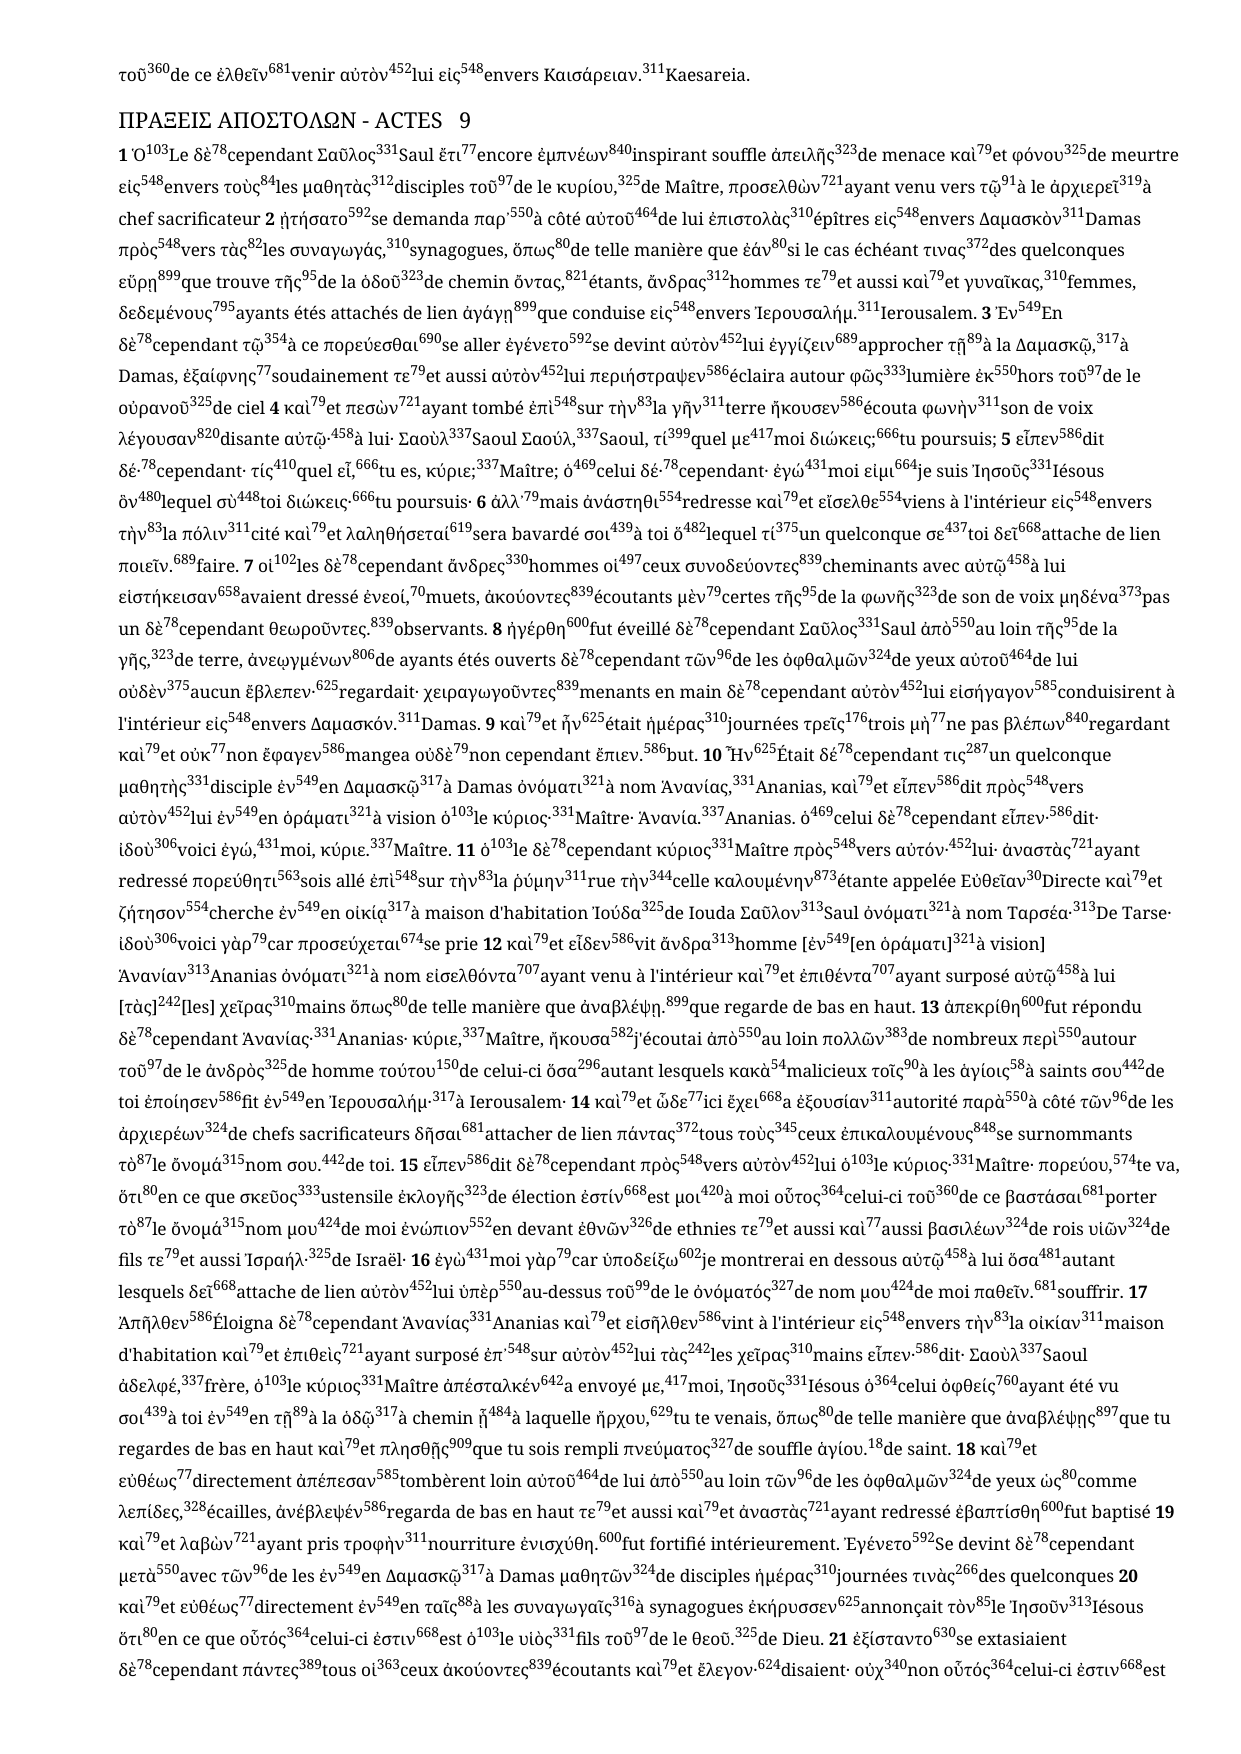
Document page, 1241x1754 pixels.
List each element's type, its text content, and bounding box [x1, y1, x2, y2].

text 1 Ὁ103Le δὲ78cependant Σαῦλος331Saul ἔτι77encore ἐμπνέων840inspirant souffle ἀπειλῆς323de menace καὶ79et φόνου325de meurtre εἰς548envers τοὺς84les μαθητὰς312disciples τοῦ97de le κυρίου,325de Maître, προσελθὼν721ayant venu vers τῷ91à le ἀρχιερεῖ319à chef sacrificateur 2 ᾐτήσατο592se demanda παρ᾽550à côté αὐτοῦ464de lui ἐπιστολὰς310épîtres εἰς548envers Δαμασκὸν311Damas πρὸς548vers τὰς82les συναγωγάς,310synagogues, ὅπως80de telle manière que ἐάν80si le cas échéant τινας372des quelconques εὕρῃ899que trouve τῆς95de la ὁδοῦ323de chemin ὄντας,821étants, ἄνδρας312hommes τε79et aussi καὶ79et γυναῖκας,310femmes, δεδεμένους795ayants étés attachés de lien ἀγάγῃ899que conduise εἰς548envers Ἰερουσαλήμ.311Ierousalem. 3 Ἐν549En δὲ78cependant τῷ354à ce πορεύεσθαι690se aller ἐγένετο592se devint αὐτὸν452lui ἐγγίζειν689approcher τῇ89à la Δαμασκῷ,317à Damas, ἐξαίφνης77soudainement τε79et aussi αὐτὸν452lui περιήστραψεν586éclaira autour φῶς333lumière ἐκ550hors τοῦ97de le οὐρανοῦ325de ciel 4 καὶ79et πεσὼν721ayant tombé ἐπὶ548sur τὴν83la γῆν311terre ἤκουσεν586écouta φωνὴν311son de voix λέγουσαν820disante αὐτῷ·458à lui· Σαοὺλ337Saoul Σαούλ,337Saoul, τί399quel με417moi διώκεις;666tu poursuis; 5 εἶπεν586dit δέ·78cependant· τίς410quel εἶ,666tu es, κύριε;337Maître; ὁ469celui δέ·78cependant· ἐγώ431moi εἰμι664je suis Ἰησοῦς331Iésous ὃν480lequel σὺ448toi διώκεις·666tu poursuis· 6 ἀλλ᾽79mais ἀνάστηθι554redresse καὶ79et εἴσελθε554viens à l'intérieur εἰς548envers τὴν83la πόλιν311cité καὶ79et λαληθήσεταί619sera bavardé σοι439à toi ὅ482lequel τί375un quelconque σε437toi δεῖ668attache de lien ποιεῖν.689faire. 7 οἱ102les δὲ78cependant ἄνδρες330hommes οἱ497ceux συνοδεύοντες839cheminants avec αὐτῷ458à lui εἱστήκεισαν658avaient dressé ἐνεοί,70muets, ἀκούοντες839écoutants μὲν79certes τῆς95de la φωνῆς323de son de voix μηδένα373pas un δὲ78cependant θεωροῦντες.839observants. 8 ἠγέρθη600fut éveillé δὲ78cependant Σαῦλος331Saul ἀπὸ550au loin τῆς95de la γῆς,323de terre, ἀνεῳγμένων806de ayants étés ouverts δὲ78cependant τῶν96de les ὀφθαλμῶν324de yeux αὐτοῦ464de lui οὐδὲν375aucun ἔβλεπεν·625regardait· χειραγωγοῦντες839menants en main δὲ78cependant αὐτὸν452lui εἰσήγαγον585conduisirent à l'intérieur εἰς548envers Δαμασκόν.311Damas. 9 καὶ79et ἦν625était ἡμέρας310journées τρεῖς176trois μὴ77ne pas βλέπων840regardant καὶ79et οὐκ77non ἔφαγεν586mangea οὐδὲ79non cependant ἔπιεν.586but. 10 Ἦν625Était δέ78cependant τις287un quelconque μαθητὴς331disciple ἐν549en Δαμασκῷ317à Damas ὀνόματι321à nom Ἁνανίας,331Ananias, καὶ79et εἶπεν586dit πρὸς548vers αὐτὸν452lui ἐν549en ὁράματι321à vision ὁ103le κύριος·331Maître· Ἁνανία.337Ananias. ὁ469celui δὲ78cependant εἶπεν·586dit· ἰδοὺ306voici ἐγώ,431moi, κύριε.337Maître. 11 ὁ103le δὲ78cependant κύριος331Maître πρὸς548vers αὐτόν·452lui· ἀναστὰς721ayant redressé πορεύθητι563sois allé ἐπὶ548sur τὴν83la ῥύμην311rue τὴν344celle καλουμένην873étante appelée Εὐθεῖαν30Directe καὶ79et ζήτησον554cherche ἐν549en οἰκίᾳ317à maison d'habitation Ἰούδα325de Iouda Σαῦλον313Saul ὀνόματι321à nom Ταρσέα·313De Tarse· ἰδοὺ306voici γὰρ79car προσεύχεται674se prie 12 καὶ79et εἶδεν586vit ἄνδρα313homme [ἐν549[en ὁράματι]321à vision] Ἁνανίαν313Ananias ὀνόματι321à nom εἰσελθόντα707ayant venu à l'intérieur καὶ79et ἐπιθέντα707ayant surposé αὐτῷ458à lui [τὰς]242[les] χεῖρας310mains ὅπως80de telle manière que ἀναβλέψῃ.899que regarde de bas en haut. 13 ἀπεκρίθη600fut répondu δὲ78cependant Ἁνανίας·331Ananias· κύριε,337Maître, ἤκουσα582j'écoutai ἀπὸ550au loin πολλῶν383de nombreux περὶ550autour τοῦ97de le ἀνδρὸς325de homme τούτου150de celui-ci ὅσα296autant lesquels κακὰ54malicieux τοῖς90à les ἁγίοις58à saints σου442de toi ἐποίησεν586fit ἐν549en Ἰερουσαλήμ·317à Ierousalem· 14 καὶ79et ὧδε77ici ἔχει668a ἐξουσίαν311autorité παρὰ550à côté τῶν96de les ἀρχιερέων324de chefs sacrificateurs δῆσαι681attacher de lien πάντας372tous τοὺς345ceux ἐπικαλουμένους848se surnommants τὸ87le ὄνομά315nom σου.442de toi. 15 εἶπεν586dit δὲ78cependant πρὸς548vers αὐτὸν452lui ὁ103le κύριος·331Maître· πορεύου,574te va, ὅτι80en ce que σκεῦος333ustensile ἐκλογῆς323de élection ἐστίν668est μοι420à moi οὗτος364celui-ci τοῦ360de ce βαστάσαι681porter τὸ87le ὄνομά315nom μου424de moi ἐνώπιον552en devant ἐθνῶν326de ethnies τε79et aussi καὶ77aussi βασιλέων324de rois υἱῶν324de fils τε79et aussi Ἰσραήλ·325de Israël· 16 ἐγὼ431moi γὰρ79car ὑποδείξω602je montrerai en dessous αὐτῷ458à lui ὅσα481autant lesquels δεῖ668attache de lien αὐτὸν452lui ὑπὲρ550au-dessus τοῦ99de le ὀνόματός327de nom μου424de moi παθεῖν.681souffrir. 17 Ἀπῆλθεν586Éloigna δὲ78cependant Ἁνανίας331Ananias καὶ79et εἰσῆλθεν586vint à l'intérieur εἰς548envers τὴν83la οἰκίαν311maison d'habitation καὶ79et ἐπιθεὶς721ayant surposé ἐπ᾽548sur αὐτὸν452lui τὰς242les χεῖρας310mains εἶπεν·586dit· Σαοὺλ337Saoul ἀδελφέ,337frère, ὁ103le κύριος331Maître ἀπέσταλκέν642a envoyé με,417moi, Ἰησοῦς331Iésous ὁ364celui ὀφθείς760ayant été vu σοι439à toi ἐν549en τῇ89à la ὁδῷ317à chemin ᾗ484à laquelle ἤρχου,629tu te venais, ὅπως80de telle manière que ἀναβλέψῃς897que tu regardes de bas en haut καὶ79et πλησθῇς909que tu sois rempli πνεύματος327de souffle ἁγίου.18de saint. 18 καὶ79et εὐθέως77directement ἀπέπεσαν585tombèrent loin αὐτοῦ464de lui ἀπὸ550au loin τῶν96de les ὀφθαλμῶν324de yeux ὡς80comme λεπίδες,328écailles, ἀνέβλεψέν586regarda de bas en haut τε79et aussi καὶ79et ἀναστὰς721ayant redressé ἐβαπτίσθη600fut baptisé 19 καὶ79et λαβὼν721ayant pris τροφὴν311nourriture ἐνισχύθη.600fut fortifié intérieurement. Ἐγένετο592Se devint δὲ78cependant μετὰ550avec τῶν96de les ἐν549en Δαμασκῷ317à Damas μαθητῶν324de disciples ἡμέρας310journées τινὰς266des quelconques 20 καὶ79et εὐθέως77directement ἐν549en ταῖς88à les συναγωγαῖς316à synagogues ἐκήρυσσεν625annonçait τὸν85le Ἰησοῦν313Iésous ὅτι80en ce que οὗτός364celui-ci ἐστιν668est ὁ103le υἱὸς331fils τοῦ97de le θεοῦ.325de Dieu. 21 ἐξίσταντο630se extasiaient δὲ78cependant πάντες389tous οἱ363ceux ἀκούοντες839écoutants καὶ79et ἔλεγον·624disaient· οὐχ340non οὗτός364celui-ci ἐστιν668est ὁ364celui πορθήσας721ayant ravagé εἰς548envers Ἰερουσαλὴμ311Ierousalem τοὺς345ceux ἐπικαλουμένους848se surnommants τὸ87le ὄνομα315nom τοῦτο,140ce-ci, καὶ79et ὧδε77ici εἰς548envers τοῦτο348ce-ci ἐληλύθει659avait venu ἵνα80afin que δεδεμένους795ayants étés attachés de lien αὐτοὺς451eux ἀγάγῃ899que conduise ἐπὶ548sur τοὺς84les ἀρχιερεῖς;312chefs sacrificateurs; 22 Σαῦλος331Saul δὲ78cependant μᾶλλον77davantage ἐνεδυναμοῦτο636était fortifié dans καὶ79et συνέχυννεν625versait ensemble dans la confusion [τοὺς]84[les] Ἰουδαίους52Ioudaiens τοὺς345ceux κατοικοῦντας821établissants maison d'habitation ἐν549en Δαμασκῷ317à Damas συμβιβάζων840conciliant ὅτι80en ce que οὗτός364celui-ci ἐστιν668est ὁ103le χριστός.331Christ. 23 Ὡς80Comme δὲ78cependant ἐπληροῦντο635étaient fait plénitude ἡμέραι328journées ἱκαναί,19assez-importantes, συνεβουλεύσαντο591se délibérèrent ensemble οἱ102les Ἰουδαῖοι70Ioudaiens ἀνελεῖν681saisir de bas en haut αὐτόν·452lui· 24 ἐγνώσθη600fut connu δὲ78cependant τῷ91à le Σαύλῳ319à Saul ἡ101la ἐπιβουλὴ329complot αὐτῶν.463de eux. παρετηροῦντο630se épiaient δὲ78cependant καὶ77aussi τὰς82les πύλας310porches ἡμέρας323de journée τε79et aussi καὶ79et νυκτὸς323de nuit ὅπως80de telle manière que αὐτὸν452lui ἀνέλωσιν·898que saisissent de bas en haut· 25 λαβόντες720ayants pris δὲ78cependant οἱ102les μαθηταὶ330disciples αὐτοῦ464de lui νυκτὸς323de nuit διὰ550par τοῦ99de le τείχους327de muraille καθῆκαν585firent descendre αὐτὸν452lui χαλάσαντες720ayants lâchés ἐν549en σπυρίδι.317à corbeille. 26 Παραγενόμενος740Se ayant devenu à côté δὲ78cependant εἰς548envers Ἰερουσαλὴμ311Ierousalem ἐπείραζεν625mettait en tentation κολλᾶσθαι692être collé τοῖς90à les μαθηταῖς,318à disciples, καὶ79et πάντες389tous ἐφοβοῦντο630se effrayaient αὐτὸν452lui μὴ77ne pas πιστεύοντες839croyants ὅτι80en ce que ἐστὶν668est μαθητής.331disciple. 27 Βαρναβᾶς331Bar-Nabas δὲ78cependant ἐπιλαβόμενος740se ayant emparé αὐτὸν452lui ἤγαγεν586conduisit πρὸς548vers τοὺς84les ἀποστόλους312envoyés καὶ79et διηγήσατο592se raconta complètement αὐτοῖς457à eux πῶς77comment? ἐν549en τῇ89à la ὁδῷ317à chemin εἶδεν586vit τὸν85le κύριον313Maître καὶ79et ὅτι80en ce que ἐλάλησεν586bavarda αὐτῷ458à lui καὶ79et πῶς77comment? ἐν549en Δαμασκῷ317à Damas ἐπαρρησιάσατο592se oralisa franchement ἐν549en τῷ93à le ὀνόματι321à nom τοῦ97de le Ἰησοῦ.325de Iésous. 28 καὶ79et ἦν625était μετ᾽550avec αὐτῶν463de eux εἰσπορευόμενος867se allant à l'intérieur καὶ79et ἐκπορευόμενος867se allant au dehors εἰς548envers Ἰερουσαλήμ,311Ierousalem, παρρησιαζόμενος867se oralisant franchement ἐν549en τῷ93à le ὀνόματι321à nom τοῦ97de le κυρίου,325de Maître, 29 ἐλάλει625bavardait τε79et aussi καὶ79et συνεζήτει625cherchait ensemble πρὸς548vers τοὺς84les Ἑλληνιστάς,312Hellénistes, οἱ468ceux δὲ78cependant ἐπεχείρουν624mettaient la main sur ἀνελεῖν681saisir de bas en haut αὐτόν.452lui. 30 ἐπιγνόντες720ayants reconnus δὲ78cependant οἱ102les ἀδελφοὶ330frères κατήγαγον585menèrent de haut en bas αὐτὸν452lui εἰς548envers Καισάρειαν311Kaesareia καὶ79et ἐξαπέστειλαν585envoyèrent dehors αὐτὸν452lui εἰς548envers Ταρσόν.311Tarse. 31 Ἡ101La μὲν77certes οὖν79donc ἐκκλησία329église καθ᾽550contre ὅλης279de toute entière τῆς95de la Ἰουδαίας323de Ioudaia καὶ79et Γαλιλαίας323de Galilée καὶ79et Σαμαρείας323de Samareia εἶχεν625avait εἰρήνην311paix οἰκοδομουμένη889étante édifiée en maison καὶ79et πορευομένη865se allante τῷ91à le φόβῳ319à effroi τοῦ97de le κυρίου325de Maître καὶ79et τῇ89à la παρακλήσει317à appel à côté τοῦ99de le ἁγίου18de saint πνεύματος327de souffle ἐπληθύνετο.636était multiplié. 32 Ἐγένετο592Se devint δὲ78cependant Πέτρον313Pierre διερχόμενον849se passant à travers διὰ550par πάντων385de tous κατελθεῖν681venir de haut en bas καὶ77aussi πρὸς548vers τοὺς84les ἁγίους52saints τοὺς345ceux κατοικοῦντας821établissants maison d'habitation Λύδδα.311Lydda. 33 εὗρεν586trouva δὲ78cependant ἐκεῖ77là ἄνθρωπόν313être humain τινα269un quelconque ὀνόματι321à nom Αἰνέαν313Énée ἐξ550hors ἐτῶν326de ans ὀκτὼ192de huit κατακείμενον849se couchant de haut en bas ἐπὶ550sur κραβάττου,325de grabat, ὃς498lequel ἦν625était παραλελυμένος.813ayant été paralysé. 34 καὶ79et εἶπεν586dit αὐτῷ458à lui ὁ103le Πέτρος·331Pierre· Αἰνέα,337Énée, ἰᾶταί674se guérit σε437toi Ἰησοῦς331Iésous Χριστός·331Christ· ἀνάστηθι554redresse καὶ79et στρῶσον554étends σεαυτῷ.520à toi-même. καὶ79et εὐθέως77directement ἀνέστη.586redressa. 35 καὶ79et εἶδαν585virent αὐτὸν452lui πάντες389tous οἱ363ceux κατοικοῦντες839établissants maison d'habitation Λύδδα311Lydda καὶ79et τὸν85le Σαρῶνα,313Sarona, οἵτινες497lesquels des quelconques ἐπέστρεψαν585retournèrent au-dessus ἐπὶ548sur τὸν85le κύριον.313Maître. 36 Ἐν549En Ἰόππῃ317à Ioppé δέ78cependant τις285une quelconque ἦν625était μαθήτρια329disciple ὀνόματι321à nom Ταβιθά,329Tabitha, ἣ496laquelle διερμηνευομένη889étante interprétée en détail λέγεται680est dit Δορκάς·329Dorcas· αὕτη467celle-ci ἦν625était πλήρης45de plénitude ἔργων326de travaux ἀγαθῶν17de bons καὶ79et ἐλεημοσυνῶν322de actes de miséricorde ὧν489de lesquelles ἐποίει.625faisait. 37 ἐγένετο592se devint δὲ78cependant ἐν549en ταῖς88à les ἡμέραις316à journées ἐκείναις141à celles-là ἀσθενήσασαν705ayante étée infirme αὐτὴν450elle ἀποθανεῖν·681mourir loin· λούσαντες720ayants baignés δὲ78cependant αὐτὴν450elle ἔθηκαν585posèrent ἐν549en ὑπερῴῳ.321à partie au-dessus. 38 ἐγγὺς77proche δὲ78cependant οὔσης832de étante Λύδδας323de Lydda τῇ89à la Ἰόππῃ317à Ioppé οἱ102les μαθηταὶ330disciples ἀκούσαντες720ayants écoutés ὅτι80en ce que Πέτρος331Pierre ἐστὶν668est ἐν549en αὐτῇ456à elle ἀπέστειλαν585envoyèrent δύο178deux ἄνδρας312hommes πρὸς548vers αὐτὸν452lui παρακαλοῦντες·839appelants à côté· μὴ77ne pas ὀκνήσῃς897que tu paresses διελθεῖν681passer à travers ἕως552jusqu'à ce que ἡμῶν.423de nous. 39 ἀναστὰς721ayant redressé δὲ78cependant Πέτρος331Pierre συνῆλθεν586vint ensemble αὐτοῖς·457à eux· ὃν480lequel παραγενόμενον726se ayant devenu à côté ἀνήγαγον585conduisirent de bas en haut εἰς548envers τὸ87le ὑπερῷον315partie au-dessus καὶ79et παρέστησαν585dressèrent à côté αὐτῷ458à lui πᾶσαι284toutes αἱ100les χῆραι328veuves κλαίουσαι837pleurantes καὶ79et ἐπιδεικνύμεναι864se montrantes sûrement χιτῶνας312chitons καὶ79et ἱμάτια314himations ὅσα481autant lesquels ἐποίει625faisait μετ᾽550avec αὐτῶν461de elles οὖσα838étante ἡ101la Δορκάς.329Dorcas. 40 ἐκβαλὼν721ayant éjecté δὲ78cependant ἔξω77au-dehors πάντας372tous ὁ103le Πέτρος331Pierre καὶ79et θεὶς721ayant posé τὰ246les γόνατα314genoux προσηύξατο592se pria καὶ79et ἐπιστρέψας721ayant retourné au-dessus πρὸς548vers τὸ87le σῶμα315corps εἶπεν·586dit· Ταβιθά,335Tabitha, ἀνάστηθι.554redresse. ἡ467celle δὲ78cependant ἤνοιξεν586ouvrit τοὺς84les ὀφθαλμοὺς312yeux αὐτῆς,462de elle, καὶ79et ἰδοῦσα719ayante vue τὸν85le Πέτρον313Pierre ἀνεκάθισεν.586assit de bas en haut. 41 δοὺς721ayant donné δὲ78cependant αὐτῇ456à elle χεῖρα311main ἀνέστησεν586redressa αὐτήν·450elle· φωνήσας721ayant sonné de voix δὲ78cependant τοὺς84les ἁγίους52saints καὶ79et τὰς82les χήρας310veuves παρέστησεν586dressa à côté αὐτὴν450elle ζῶσαν.820vivante. 42 γνωστὸν49connu δὲ78cependant ἐγένετο592se devint καθ᾽550contre ὅλης279de toute entière τῆς95de la Ἰόππης323de Ioppé καὶ79et ἐπίστευσαν585crurent πολλοὶ389nombreux ἐπὶ548sur τὸν85le κύριον.313Maître. 43 Ἐγένετο592Se devint δὲ78cependant ἡμέρας310journées ἱκανὰς266assez-importantes μεῖναι681rester ἐν549en Ἰόππῃ317à Ioppé παρά549à côté τινι275à un quelconque Σίμωνι319à Simon βυρσεῖ.319à tanneur. [118, 139, 1181, 1682]
text ΠΡΑΞΕΙΣ ΑΠΟΣΤΟΛΩΝ - ACTES 9 [118, 105, 1181, 135]
